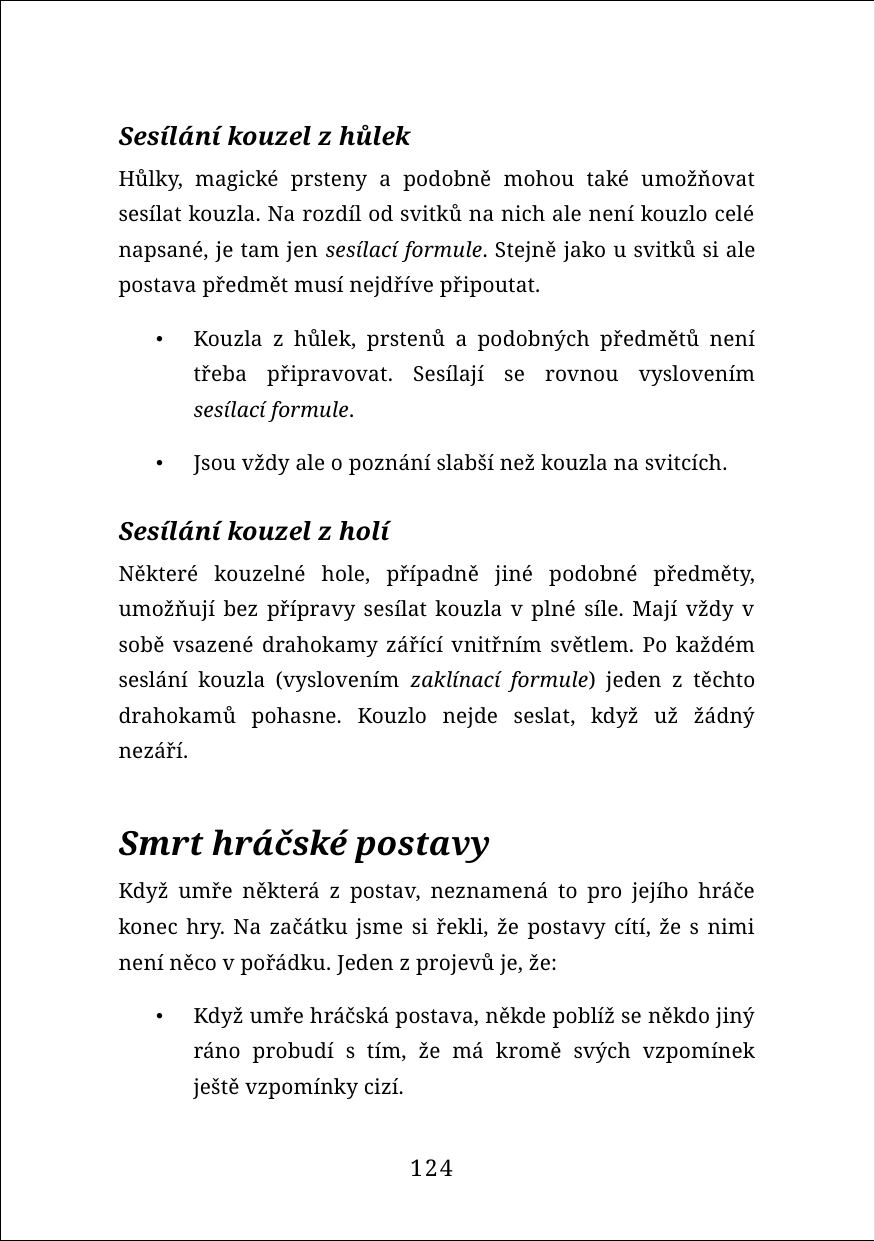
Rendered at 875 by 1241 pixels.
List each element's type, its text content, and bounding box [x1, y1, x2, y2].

subtitle Sesílání kouzel z holí [118, 513, 756, 547]
subtitle Smrt hráčské postavy [118, 819, 756, 865]
list Když umře hráčská postava, někde poblíž se někdo jiný ráno probudí s tím, že má kromě svých vzpomínek ještě vzpomínky cizí. [156, 1001, 756, 1100]
list Kouzla z hůlek, prstenů a podobných předmětů není třeba připravovat. Sesílají se rovnou vyslovením sesílací formule. [156, 324, 756, 423]
text Některé kouzelné hole, případně jiné podobné předměty, umožňují bez přípravy sesílat kouzla v plné síle. Mají vždy v sobě vsazené drahokamy zářící vnitřním světlem. Po každém seslání kouzla (vyslovením zaklínací formule) jeden z těchto drahokamů pohasne. Kouzlo nejde seslat, když už žádný nezáří. [118, 559, 756, 765]
text Když umře některá z postav, neznamená to pro jejího hráče konec hry. Na začátku jsme si řekli, že postavy cítí, že s nimi není něco v pořádku. Jeden z projevů je, že: [118, 877, 756, 976]
text Hůlky, magické prsteny a podobně mohou také umožňovat sesílat kouzla. Na rozdíl od svitků na nich ale není kouzlo celé napsané, je tam jen sesílací formule. Stejně jako u svitků si ale postava předmět musí nejdříve připoutat. [118, 164, 756, 299]
subtitle Sesílání kouzel z hůlek [118, 118, 756, 152]
list Jsou vždy ale o poznání slabší než kouzla na svitcích. [156, 448, 756, 477]
